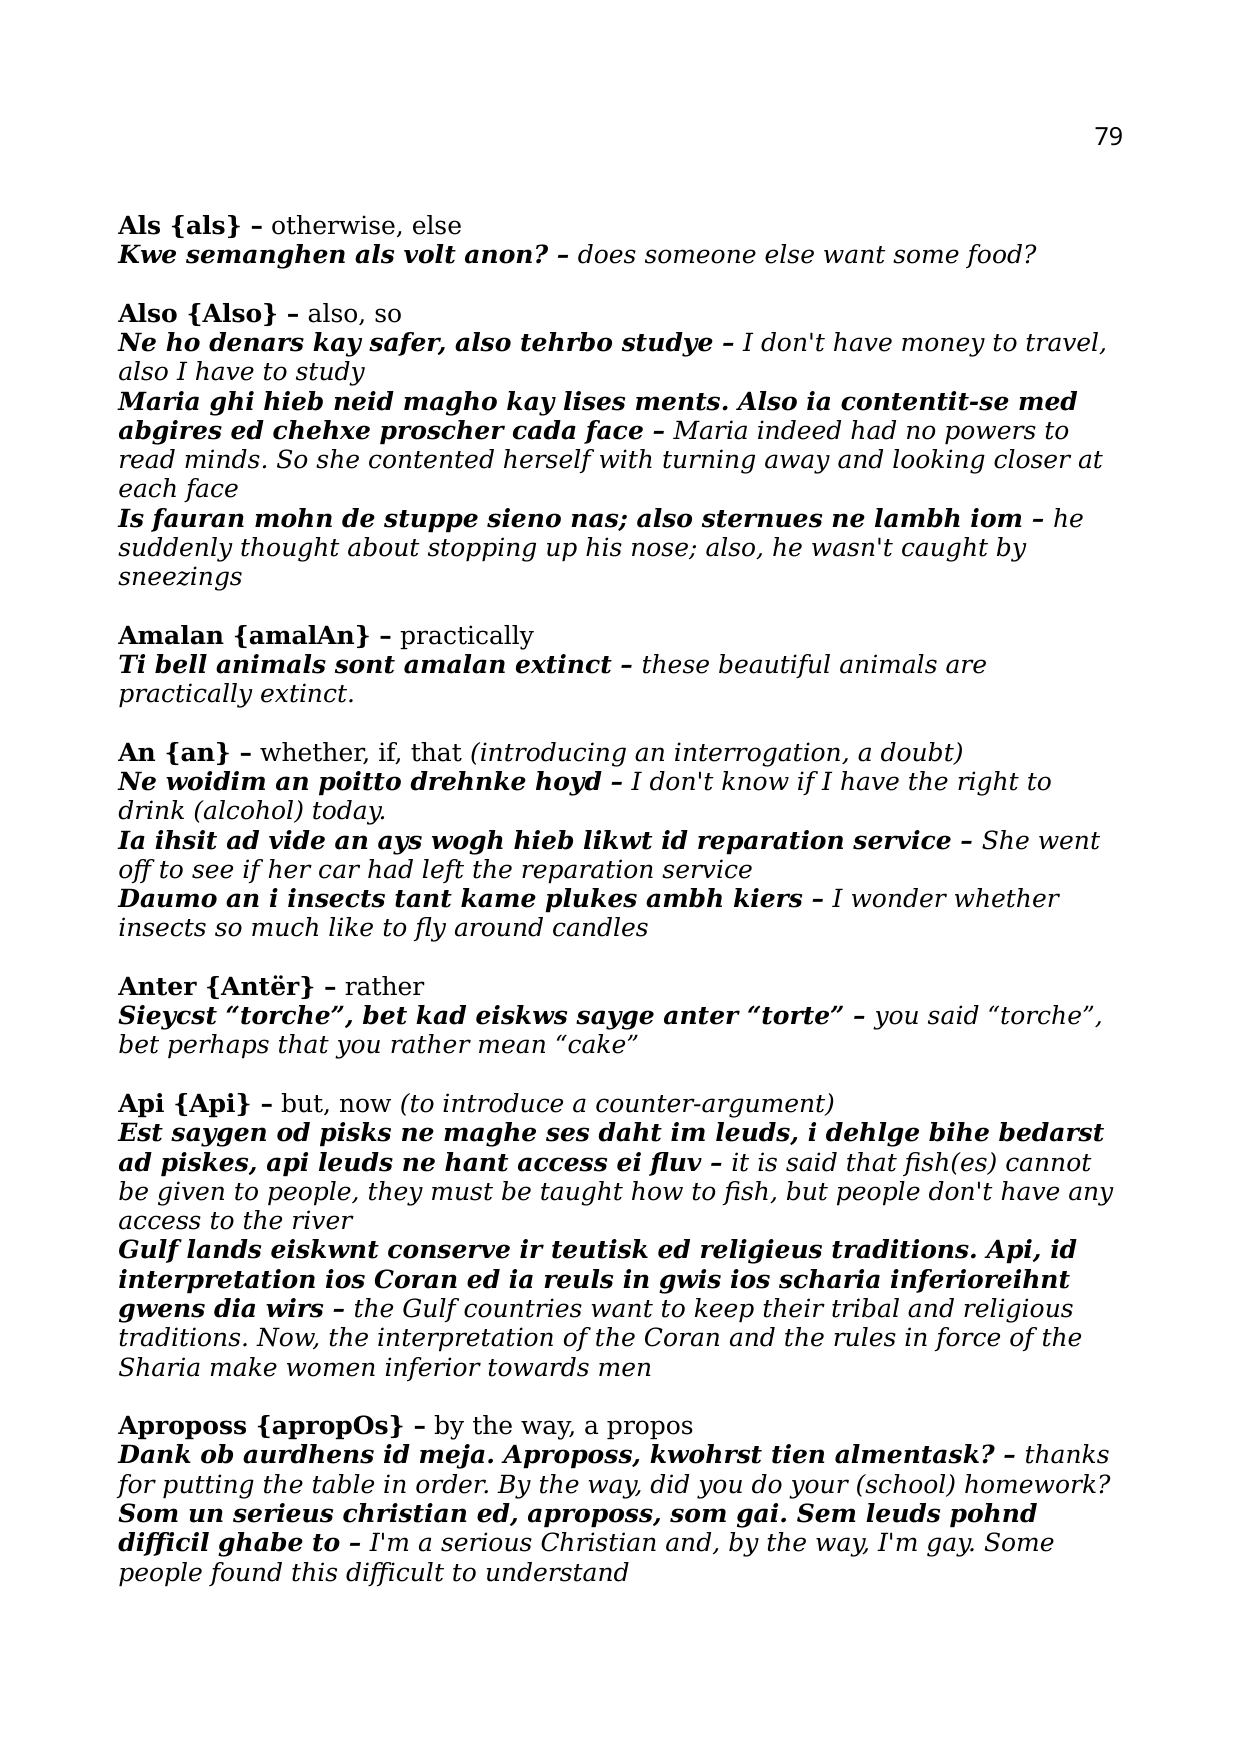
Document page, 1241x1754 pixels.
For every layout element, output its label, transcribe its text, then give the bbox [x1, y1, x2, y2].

text Anter {Antër} – rather [118, 972, 1123, 1001]
text Api {Api} – but, now (to introduce a counter-argument) [118, 1089, 1123, 1118]
text practically extinct. [118, 679, 1123, 708]
text Also {Also} – also, so [118, 299, 1123, 328]
text Gulf lands eiskwnt conserve ir teutisk ed religieus traditions. Api, id interpretation ios Coran ed ia reuls in gwis ios scharia inferioreihnt gwens dia wirs – the Gulf countries want to keep their tribal and religious traditions. Now, the interpretation of the Coran and the rules in force of the Sharia make women inferior towards men [118, 1235, 1123, 1382]
text Kwe semanghen als volt anon? – does someone else want some food? [118, 240, 1123, 269]
text Is fauran mohn de stuppe sieno nas; also sternues ne lambh iom – he suddenly thought about stopping up his nose; also, he wasn't caught by sneezings [118, 504, 1123, 591]
text Ne ho denars kay safer, also tehrbo studye – I don't have money to travel, also I have to study [118, 328, 1123, 387]
text Ne woidim an poitto drehnke hoyd – I don't know if I have the right to drink (alcohol) today. [118, 767, 1123, 826]
text Aproposs {apropOs} – by the way, a propos [118, 1411, 1123, 1440]
text Maria ghi hieb neid magho kay lises ments. Also ia contentit-se med abgires ed chehxe proscher cada face – Maria indeed had no powers to read minds. So she contented herself with turning away and looking closer at each face [118, 387, 1123, 504]
text Som un serieus christian ed, aproposs, som gai. Sem leuds pohnd difficil ghabe to – I'm a serious Christian and, by the way, I'm gay. Some people found this difficult to understand [118, 1499, 1123, 1587]
text Dank ob aurdhens id meja. Aproposs, kwohrst tien almentask? – thanks for putting the table in order. By the way, did you do your (school) homework? [118, 1440, 1123, 1499]
text Als {als} – otherwise, else [118, 211, 1123, 240]
text Est saygen od pisks ne maghe ses daht im leuds, i dehlge bihe bedarst ad piskes, api leuds ne hant access ei fluv – it is said that fish(es) cannot be given to people, they must be taught how to fish, but people don't have any access to the river [118, 1118, 1123, 1235]
text Ia ihsit ad vide an ays wogh hieb likwt id reparation service – She went off to see if her car had left the reparation service [118, 826, 1123, 884]
text Amalan {amalAn} – practically [118, 621, 1123, 650]
text An {an} – whether, if, that (introducing an interrogation, a doubt) [118, 738, 1123, 767]
text Daumo an i insects tant kame plukes ambh kiers – I wonder whether insects so much like to fly around candles [118, 884, 1123, 943]
text Ti bell animals sont amalan extinct – these beautiful animals are [118, 650, 1123, 679]
text Sieycst “torche”, bet kad eiskws sayge anter “torte” – you said “torche”, bet perhaps that you rather mean “cake” [118, 1001, 1123, 1060]
